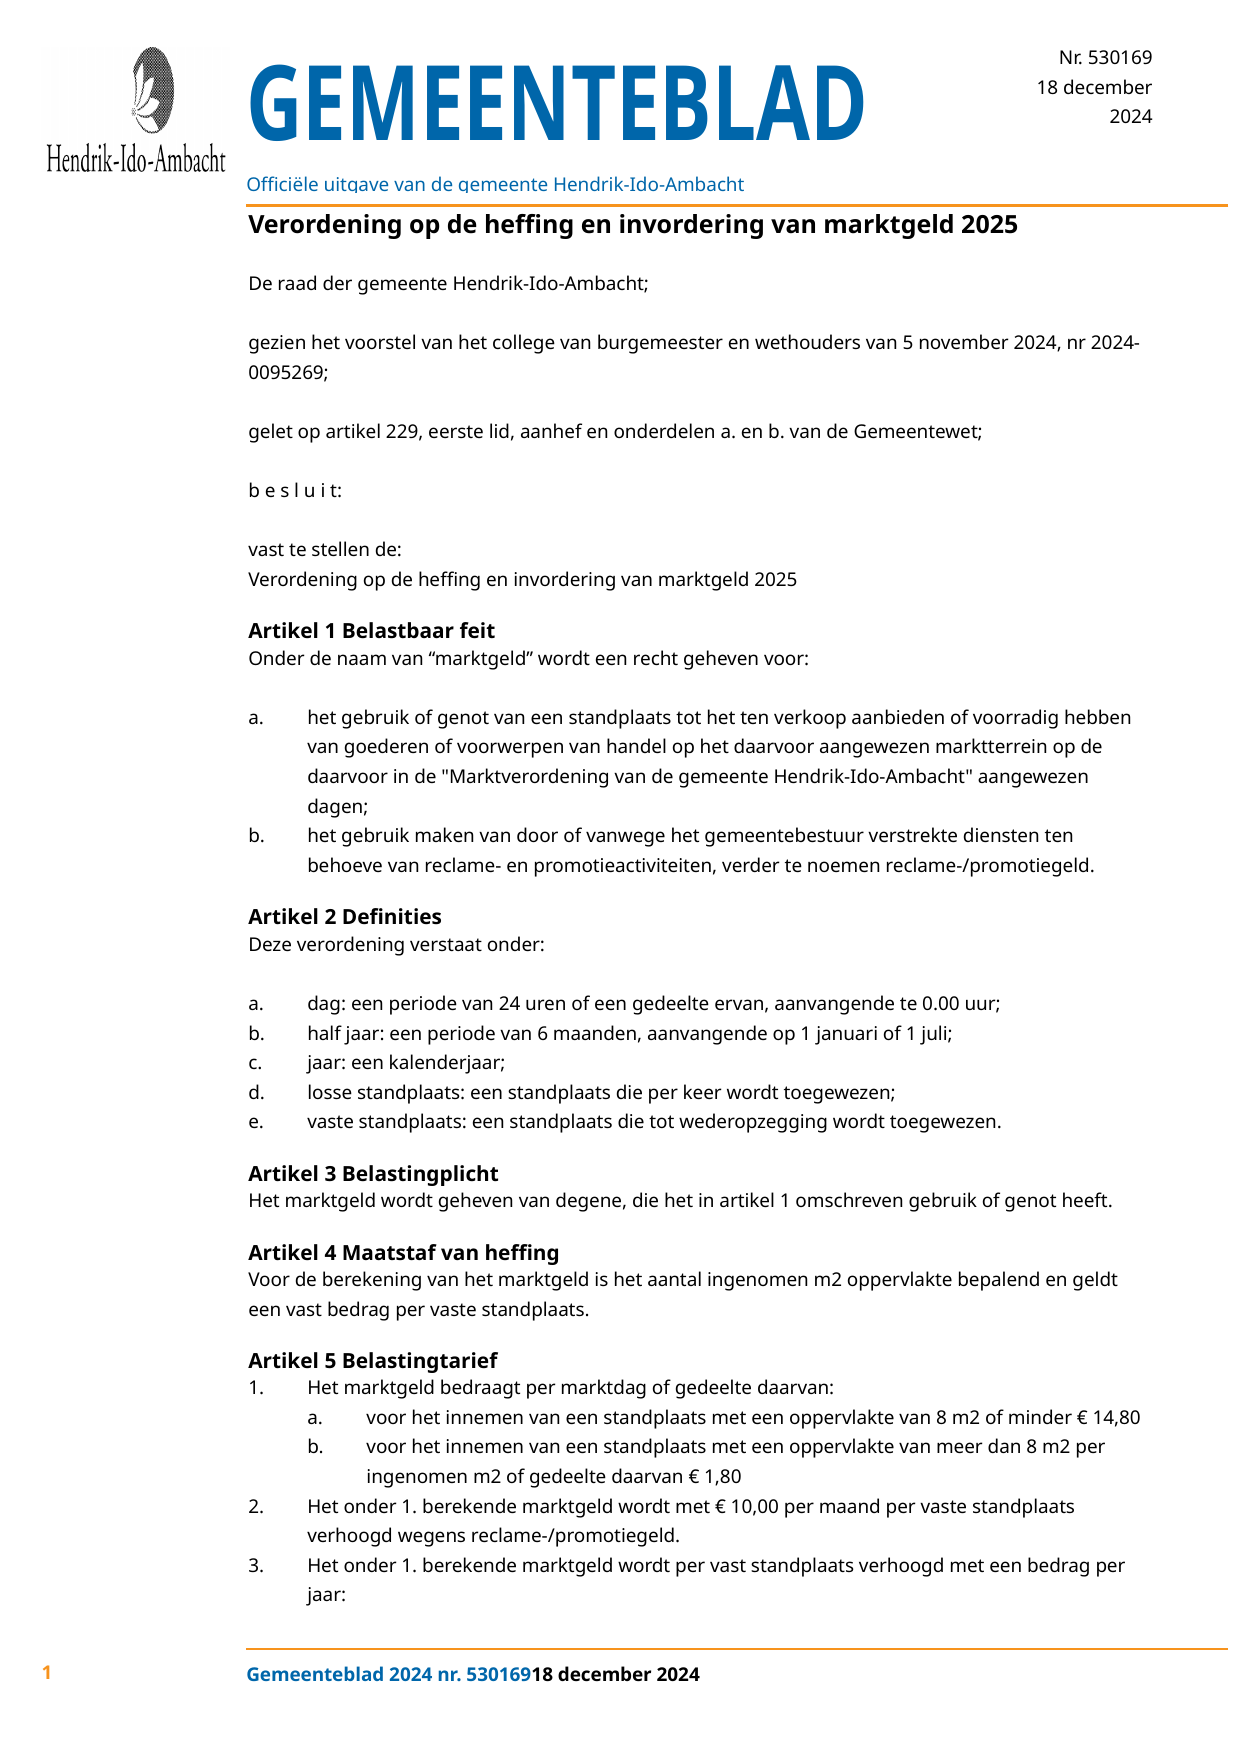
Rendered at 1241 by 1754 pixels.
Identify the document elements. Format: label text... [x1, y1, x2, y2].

text Artikel 3 Belastingplicht [248, 1159, 1152, 1187]
list voor het innemen van een standplaats met een oppervlakte van meer dan 8 m2 per ingenomen m2 of gedeelte daarvan € 1,80 [307, 1434, 1152, 1489]
text Artikel 5 Belastingtarief [248, 1346, 1152, 1374]
text Artikel 1 Belastbaar feit [248, 617, 1152, 645]
text Voor de berekening van het marktgeld is het aantal ingenomen m2 oppervlakte bepalend en geldt een vast bedrag per vaste standplaats. [248, 1266, 1152, 1321]
text Verordening op de heffing en invordering van marktgeld 2025 [248, 207, 1152, 241]
text Onder de naam van “marktgeld” wordt een recht geheven voor: [248, 645, 1152, 671]
text gezien het voorstel van het college van burgemeester en wethouders van 5 november 2024, nr 2024-0095269; [248, 329, 1152, 385]
list losse standplaats: een standplaats die per keer wordt toegewezen; [248, 1079, 1152, 1104]
list Het onder 1. berekende marktgeld wordt met € 10,00 per maand per vaste standplaats verhoogd wegens reclame-/promotiegeld. [248, 1493, 1152, 1548]
text gelet op artikel 229, eerste lid, aanhef en onderdelen a. en b. van de Gemeentewet; [248, 418, 1152, 444]
list dag: een periode van 24 uren of een gedeelte ervan, aanvangende te 0.00 uur; [248, 990, 1152, 1016]
list het gebruik of genot van een standplaats tot het ten verkoop aanbieden of voorradig hebben van goederen of voorwerpen van handel op het daarvoor aangewezen marktterrein op de daarvoor in de "Marktverordening van de gemeente Hendrik-Ido-Ambacht" aangewezen dagen; [248, 704, 1152, 819]
list jaar: een kalenderjaar; [248, 1049, 1152, 1075]
list vaste standplaats: een standplaats die tot wederopzegging wordt toegewezen. [248, 1108, 1152, 1134]
text Artikel 4 Maatstaf van heffing [248, 1238, 1152, 1266]
picture [41, 47, 231, 172]
list Het onder 1. berekende marktgeld wordt per vast standplaats verhoogd met een bedrag per jaar: [248, 1552, 1152, 1607]
list het gebruik maken van door of vanwege het gemeentebestuur verstrekte diensten ten behoeve van reclame- en promotieactiviteiten, verder te noemen reclame-/promotiegeld. [248, 822, 1152, 878]
text De raad der gemeente Hendrik-Ido-Ambacht; [248, 270, 1152, 296]
list Het marktgeld bedraagt per marktdag of gedeelte daarvan: [248, 1374, 1152, 1400]
text Artikel 2 Definities [248, 902, 1152, 931]
text Deze verordening verstaat onder: [248, 931, 1152, 957]
text Het marktgeld wordt geheven van degene, die het in artikel 1 omschreven gebruik of genot heeft. [248, 1187, 1152, 1213]
text vast te stellen de: [248, 537, 1152, 562]
text b e s l u i t: [248, 477, 1152, 503]
list half jaar: een periode van 6 maanden, aanvangende op 1 januari of 1 juli; [248, 1020, 1152, 1045]
list voor het innemen van een standplaats met een oppervlakte van 8 m2 of minder € 14,80 [307, 1404, 1152, 1430]
text Verordening op de heffing en invordering van marktgeld 2025 [248, 566, 1152, 592]
